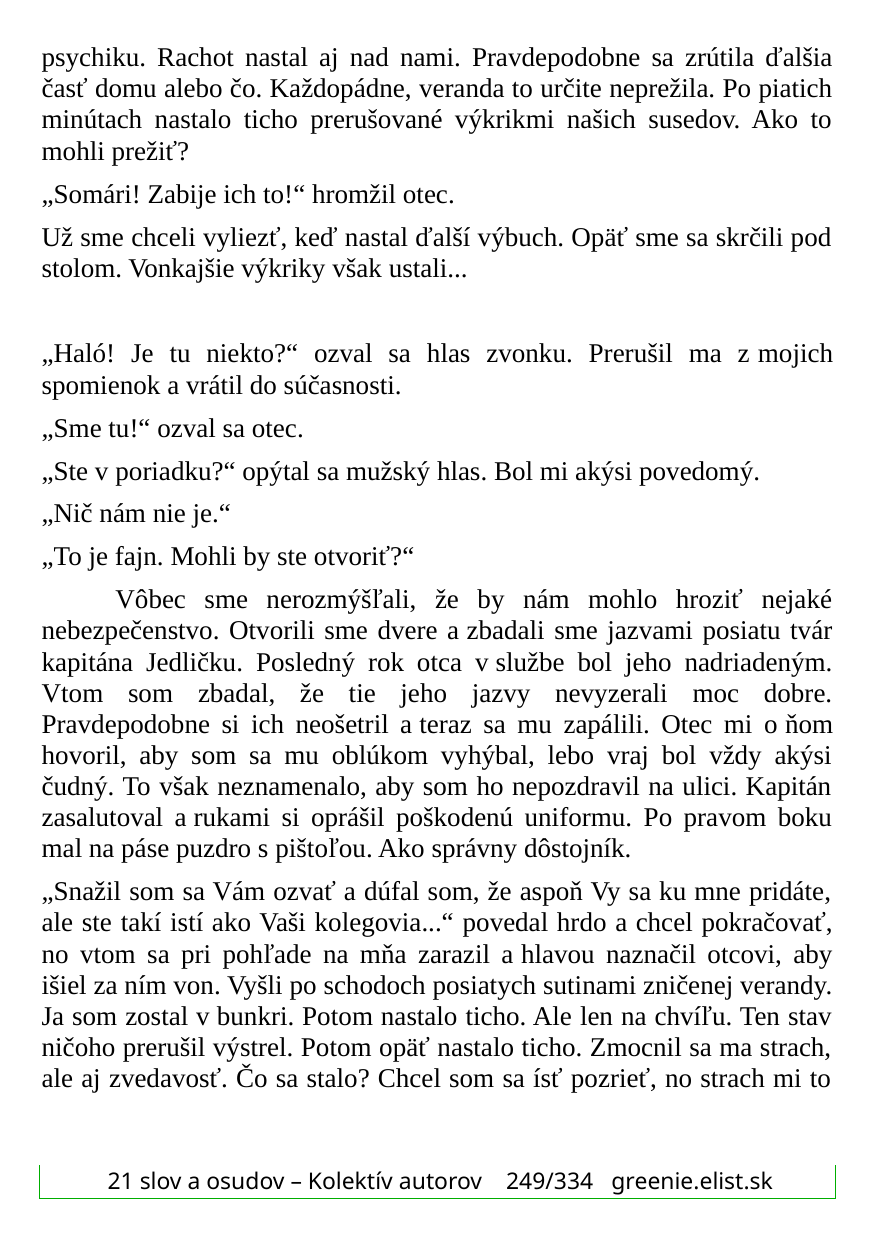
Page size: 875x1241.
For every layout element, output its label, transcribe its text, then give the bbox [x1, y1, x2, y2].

text „Haló! Je tu niekto?“ ozval sa hlas zvonku. Prerušil ma z mojich spomienok a vrátil do súčasnosti. [41, 338, 833, 400]
text Už sme chceli vyliezť, keď nastal ďalší výbuch. Opäť sme sa skrčili pod stolom. Vonkajšie výkriky však ustali... [41, 221, 833, 283]
text „To je fajn. Mohli by ste otvoriť?“ [41, 540, 833, 572]
text „Ste v poriadku?“ opýtal sa mužský hlas. Bol mi akýsi povedomý. [41, 454, 833, 486]
text „Sme tu!“ ozval sa otec. [41, 412, 833, 443]
text psychiku. Rachot nastal aj nad nami. Pravdepodobne sa zrútila ďalšia časť domu alebo čo. Každopádne, veranda to určite neprežila. Po piatich minútach nastalo ticho prerušované výkrikmi našich susedov. Ako to mohli prežiť? [41, 41, 833, 166]
text „Snažil som sa Vám ozvať a dúfal som, že aspoň Vy sa ku mne pridáte, ale ste takí istí ako Vaši kolegovia...“ povedal hrdo a chcel pokračovať, no vtom sa pri pohľade na mňa zarazil a hlavou naznačil otcovi, aby išiel za ním von. Vyšli po schodoch posiatych sutinami zničenej verandy. Ja som zostal v bunkri. Potom nastalo ticho. Ale len na chvíľu. Ten stav ničoho prerušil výstrel. Potom opäť nastalo ticho. Zmocnil sa ma strach, ale aj zvedavosť. Čo sa stalo? Chcel som sa ísť pozrieť, no strach mi to [41, 875, 833, 1093]
text Vôbec sme nerozmýšľali, že by nám mohlo hroziť nejaké nebezpečenstvo. Otvorili sme dvere a zbadali sme jazvami posiatu tvár kapitána Jedličku. Posledný rok otca v službe bol jeho nadriadeným. Vtom som zbadal, že tie jeho jazvy nevyzerali moc dobre. Pravdepodobne si ich neošetril a teraz sa mu zapálili. Otec mi o ňom hovoril, aby som sa mu oblúkom vyhýbal, lebo vraj bol vždy akýsi čudný. To však neznamenalo, aby som ho nepozdravil na ulici. Kapitán zasalutoval a rukami si oprášil poškodenú uniformu. Po pravom boku mal na páse puzdro s pištoľou. Ako správny dôstojník. [41, 583, 833, 864]
text „Nič nám nie je.“ [41, 497, 833, 529]
text „Somári! Zabije ich to!“ hromžil otec. [41, 178, 833, 209]
